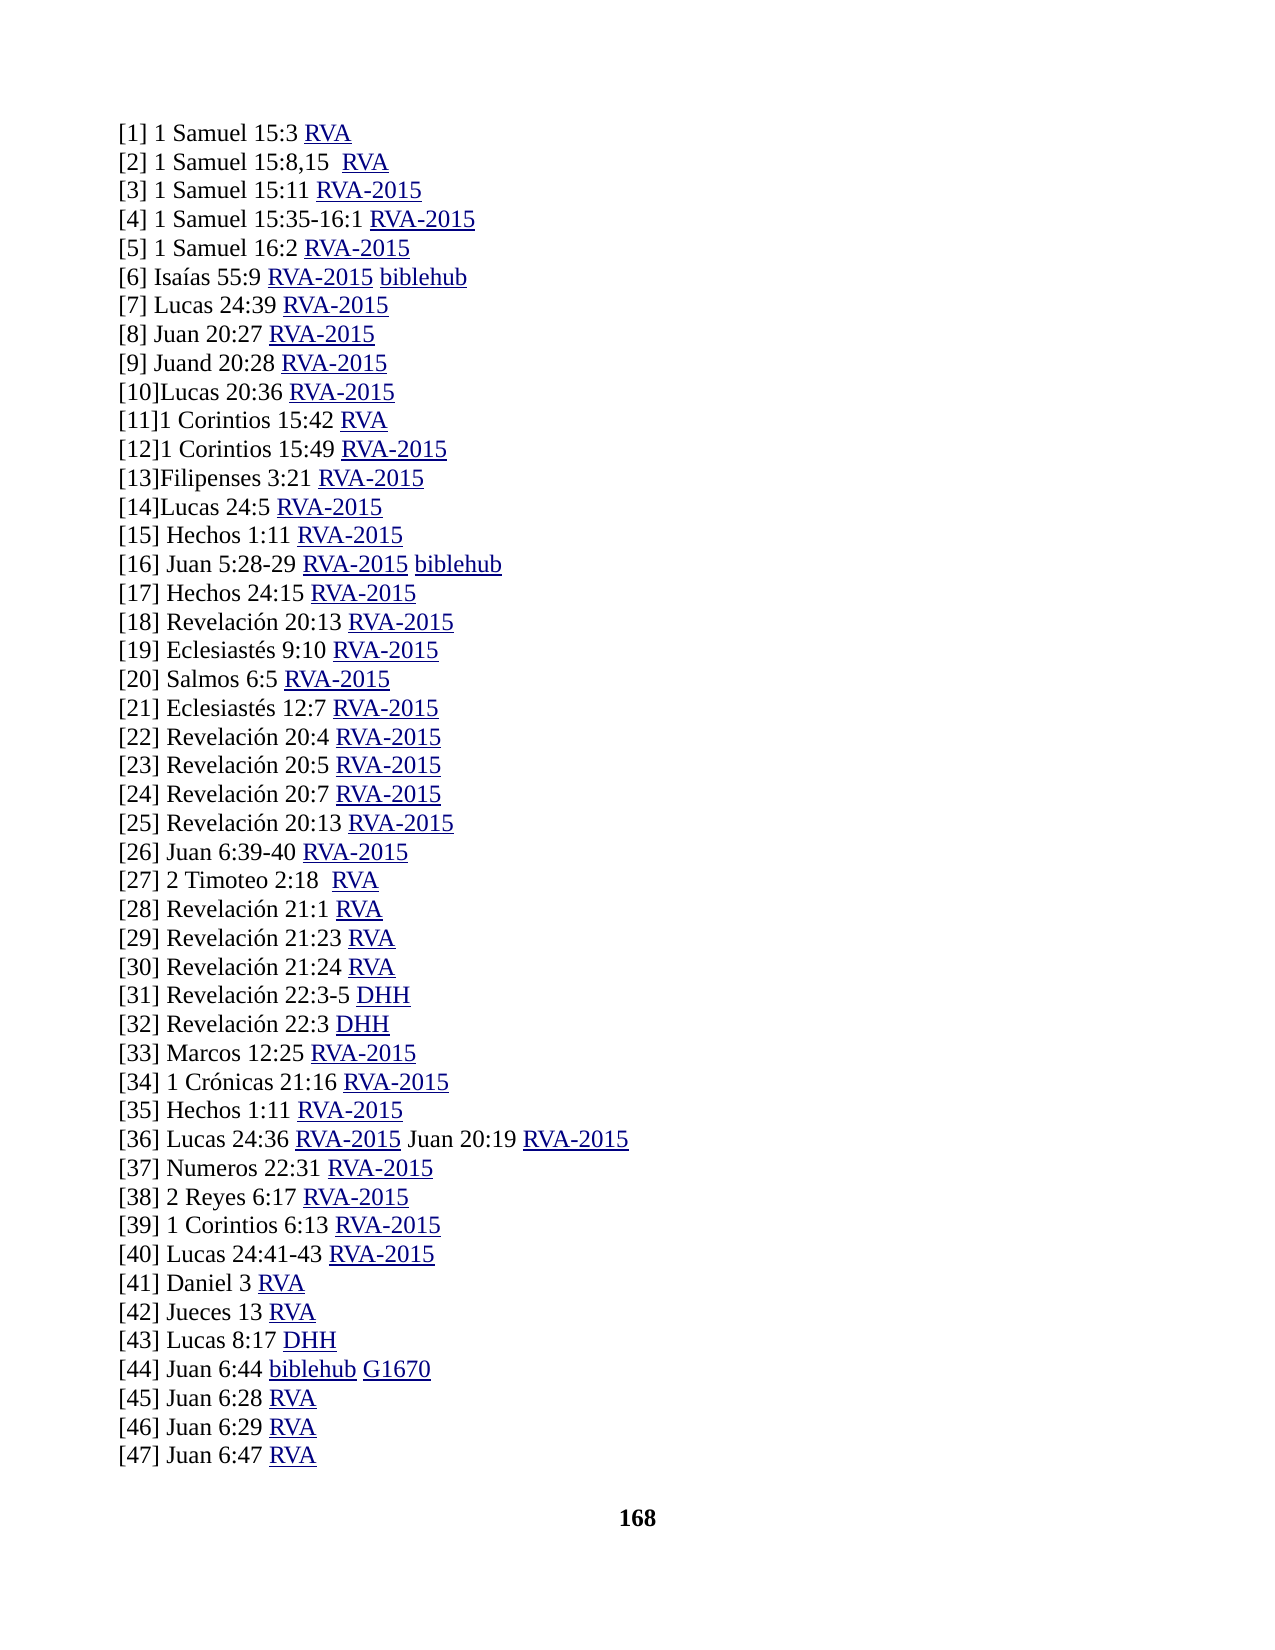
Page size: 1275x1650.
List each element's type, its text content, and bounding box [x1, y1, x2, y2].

text Juan 5:28-29 RVA-2015 biblehub [118, 549, 1157, 578]
text Revelación 20:4 RVA-2015 [118, 722, 1157, 751]
text Lucas 20:36 RVA-2015 [118, 377, 1157, 406]
text Lucas 24:41-43 RVA-2015 [118, 1239, 1157, 1268]
text Juan 6:39-40 RVA-2015 [118, 837, 1157, 866]
text Hechos 1:11 RVA-2015 [118, 1096, 1157, 1124]
text Filipenses 3:21 RVA-2015 [118, 463, 1157, 492]
text Juan 6:29 RVA [118, 1412, 1157, 1441]
text Revelación 21:1 RVA [118, 894, 1157, 923]
text 1 Corintios 15:42 RVA [118, 406, 1157, 434]
text 1 Corintios 15:49 RVA-2015 [118, 434, 1157, 463]
text Lucas 24:5 RVA-2015 [118, 492, 1157, 521]
text 1 Samuel 16:2 RVA-2015 [118, 233, 1157, 262]
text Salmos 6:5 RVA-2015 [118, 664, 1157, 693]
text Lucas 24:39 RVA-2015 [118, 291, 1157, 319]
text 1 Samuel 15:3 RVA [118, 118, 1157, 147]
text Revelación 20:7 RVA-2015 [118, 779, 1157, 808]
text 1 Samuel 15:35-16:1 RVA-2015 [118, 204, 1157, 233]
text Juan 6:28 RVA [118, 1383, 1157, 1412]
text 2 Reyes 6:17 RVA-2015 [118, 1182, 1157, 1211]
text 1 Corintios 6:13 RVA-2015 [118, 1211, 1157, 1239]
text Numeros 22:31 RVA-2015 [118, 1153, 1157, 1182]
text 2 Timoteo 2:18 RVA [118, 866, 1157, 894]
text Isaías 55:9 RVA-2015 biblehub [118, 262, 1157, 291]
text 1 Crónicas 21:16 RVA-2015 [118, 1067, 1157, 1096]
text Marcos 12:25 RVA-2015 [118, 1038, 1157, 1067]
text Eclesiastés 9:10 RVA-2015 [118, 636, 1157, 664]
text Jueces 13 RVA [118, 1297, 1157, 1326]
text Revelación 20:13 RVA-2015 [118, 808, 1157, 837]
text Eclesiastés 12:7 RVA-2015 [118, 693, 1157, 722]
text 1 Samuel 15:11 RVA-2015 [118, 176, 1157, 204]
text Hechos 1:11 RVA-2015 [118, 521, 1157, 549]
text Lucas 24:36 RVA-2015 Juan 20:19 RVA-2015 [118, 1124, 1157, 1153]
text Revelación 22:3-5 DHH [118, 981, 1157, 1009]
text Revelación 22:3 DHH [118, 1009, 1157, 1038]
text Lucas 8:17 DHH [118, 1326, 1157, 1354]
text Juan 6:47 RVA [118, 1441, 1157, 1469]
text Daniel 3 RVA [118, 1268, 1157, 1297]
text 1 Samuel 15:8,15 RVA [118, 147, 1157, 176]
text Juan 20:27 RVA-2015 [118, 319, 1157, 348]
text Juan 6:44 biblehub G1670 [118, 1354, 1157, 1383]
text Revelación 21:23 RVA [118, 923, 1157, 952]
text Revelación 21:24 RVA [118, 952, 1157, 981]
text Juand 20:28 RVA-2015 [118, 348, 1157, 377]
text Hechos 24:15 RVA-2015 [118, 578, 1157, 607]
text Revelación 20:5 RVA-2015 [118, 751, 1157, 779]
text Revelación 20:13 RVA-2015 [118, 607, 1157, 636]
